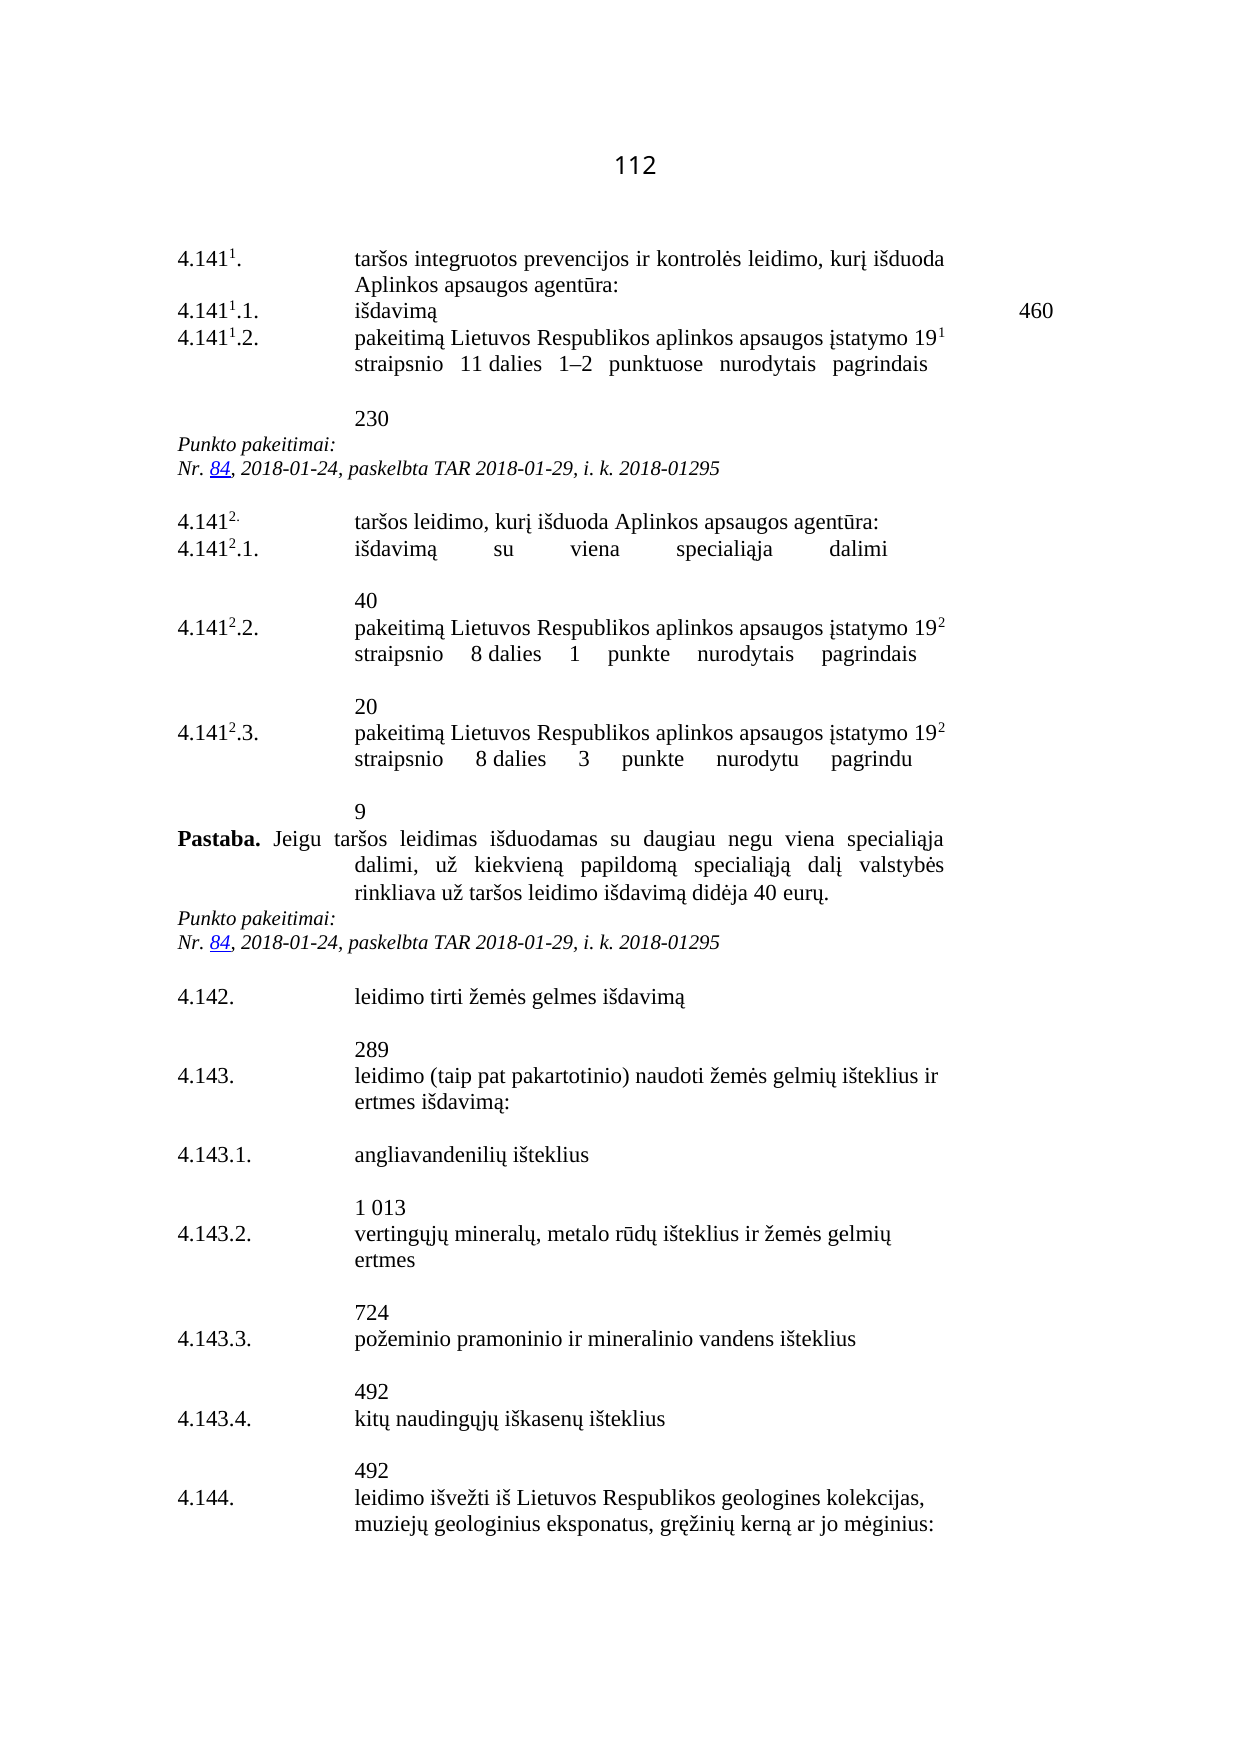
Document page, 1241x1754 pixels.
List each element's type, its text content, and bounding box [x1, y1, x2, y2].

text 4.1411. taršos integruotos prevencijos ir kontrolės leidimo, kurį išduoda Aplinkos apsaugos agentūra: [177, 244, 945, 297]
text 4.1412.3. pakeitimą Lietuvos Respublikos aplinkos apsaugos įstatymo 192 straipsnio 8 dalies 3 punkte nurodytu pagrindu 9 [177, 719, 945, 824]
text muziejų geologinius eksponatus, gręžinių kerną ar jo mėginius: [354, 1510, 945, 1563]
text Nr. 84, 2018-01-24, paskelbta TAR 2018-01-29, i. k. 2018-01295 [177, 456, 1093, 479]
text 4.143.3. požeminio pramoninio ir mineralinio vandens išteklius 492 [177, 1326, 945, 1404]
text 4.143.4. kitų naudingųjų iškasenų išteklius 492 [177, 1404, 945, 1484]
text 4.1412.1. išdavimą su viena specialiąja dalimi 40 [177, 535, 945, 614]
text 4.143.1. angliavandenilių išteklius 1 013 [177, 1141, 945, 1220]
text Punkto pakeitimai: [177, 906, 1093, 930]
text 4.1411.2. pakeitimą Lietuvos Respublikos aplinkos apsaugos įstatymo 191 straipsnio 11 dalies 1–2 punktuose nurodytais pagrindais 230 [177, 324, 945, 431]
text 4.1411.1. išdavimą 460 [177, 297, 1093, 324]
text Punkto pakeitimai: [177, 431, 1093, 456]
text 4.1412. taršos leidimo, kurį išduoda Aplinkos apsaugos agentūra: [177, 508, 945, 535]
text 4.143.2. vertingųjų mineralų, metalo rūdų išteklius ir žemės gelmių ertmes 724 [177, 1220, 945, 1326]
text 4.143. leidimo (taip pat pakartotinio) naudoti žemės gelmių išteklius ir [177, 1062, 945, 1088]
text 4.144. leidimo išvežti iš Lietuvos Respublikos geologines kolekcijas, [177, 1484, 945, 1510]
text 4.142. leidimo tirti žemės gelmes išdavimą 289 [177, 983, 945, 1062]
text Pastaba. Jeigu taršos leidimas išduodamas su daugiau negu viena specialiąja dalimi, už kiekvieną papildomą specialiąją dalį valstybės rinkliava už taršos leidimo išdavimą didėja 40 eurų. [177, 824, 945, 906]
text ertmes išdavimą: [354, 1088, 945, 1141]
text Nr. 84, 2018-01-24, paskelbta TAR 2018-01-29, i. k. 2018-01295 [177, 930, 1093, 954]
text 4.1412.2. pakeitimą Lietuvos Respublikos aplinkos apsaugos įstatymo 192 straipsnio 8 dalies 1 punkte nurodytais pagrindais 20 [177, 614, 945, 719]
